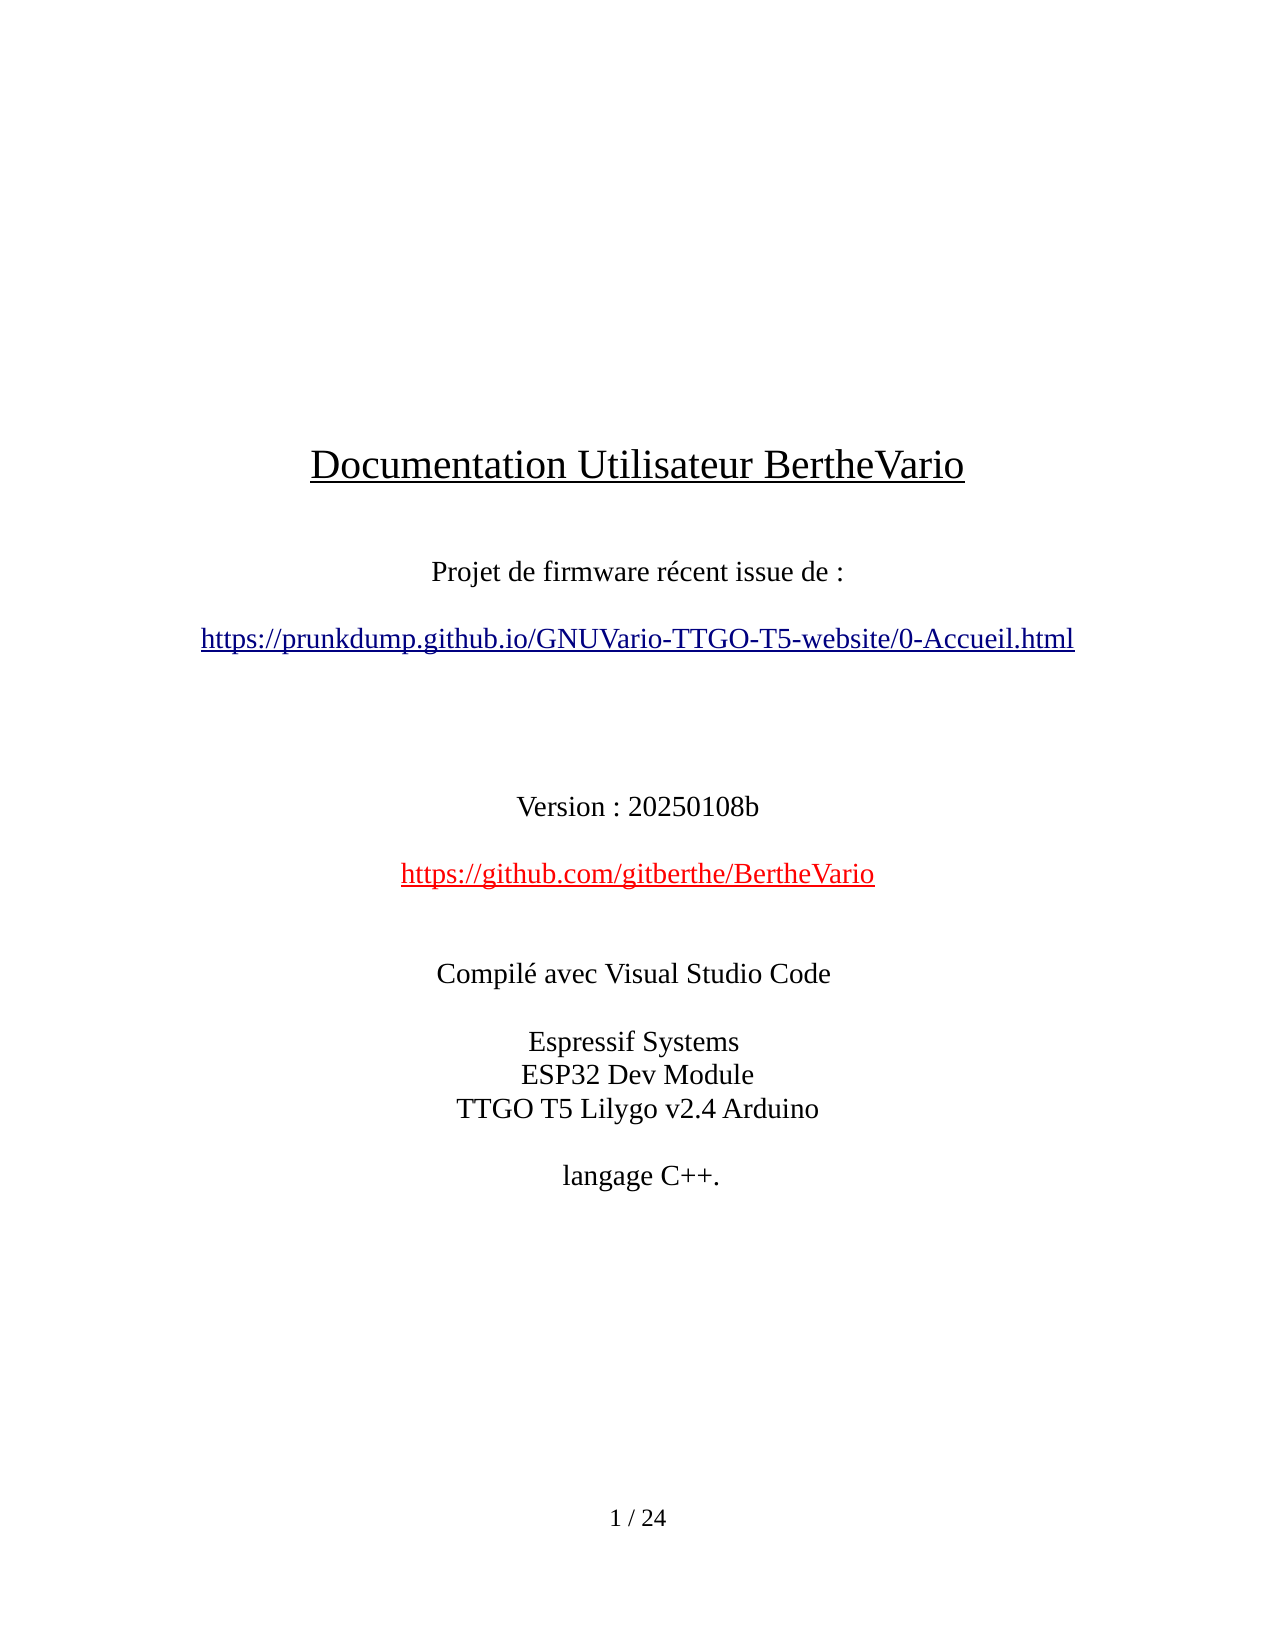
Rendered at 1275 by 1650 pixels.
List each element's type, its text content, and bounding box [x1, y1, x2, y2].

text Projet de firmware récent issue de : [118, 554, 1157, 588]
text langage C++. [118, 1158, 1157, 1191]
text https://github.com/gitberthe/BertheVario [118, 856, 1157, 889]
text Documentation Utilisateur BertheVario [118, 439, 1157, 487]
text ESP32 Dev Module [118, 1057, 1157, 1091]
text TTGO T5 Lilygo v2.4 Arduino [118, 1091, 1157, 1124]
text Espressif Systems [118, 1024, 1157, 1057]
text https://prunkdump.github.io/GNUVario-TTGO-T5-website/0-Accueil.html [118, 621, 1157, 655]
text Version : 20250108b [118, 789, 1157, 822]
text Compilé avec Visual Studio Code [118, 957, 1157, 990]
